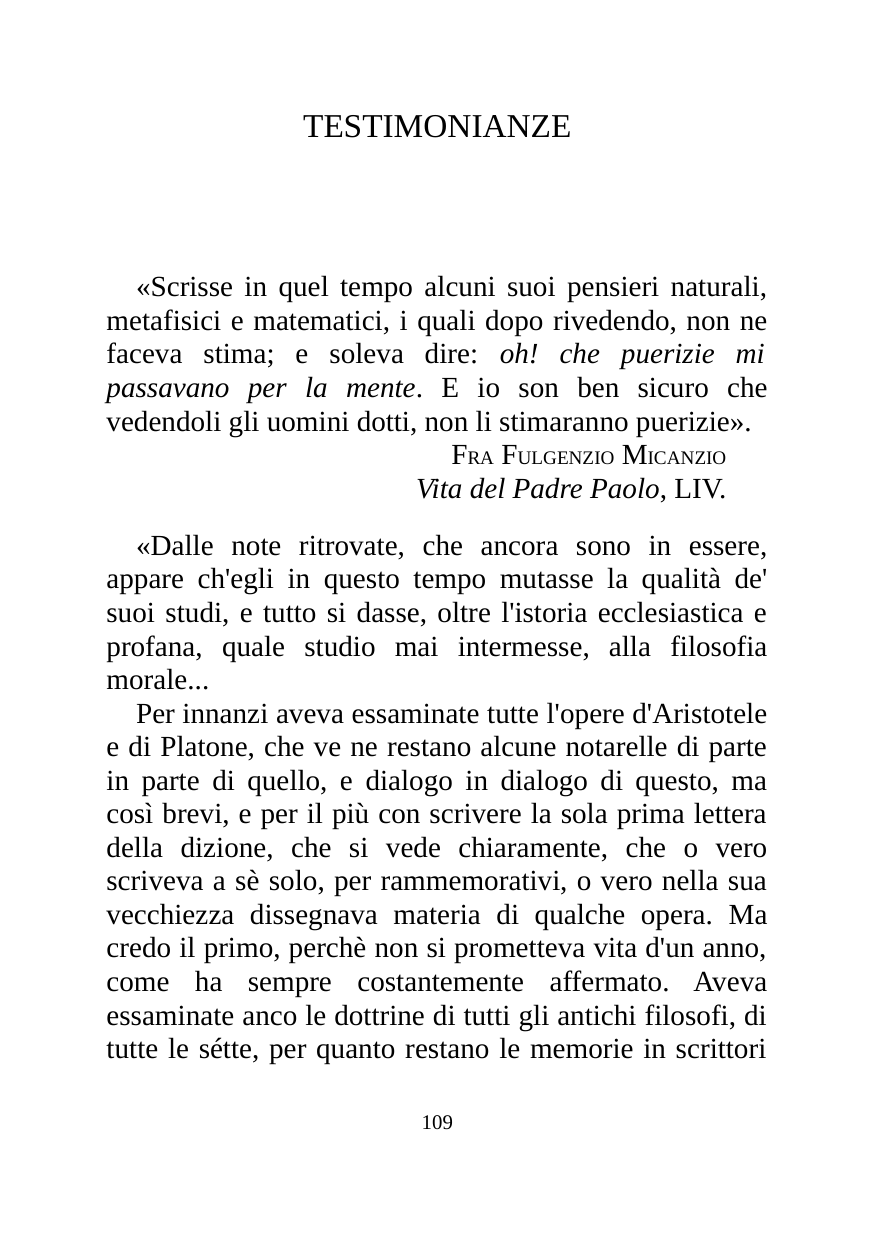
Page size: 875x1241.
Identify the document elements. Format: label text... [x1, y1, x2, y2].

text TESTIMONIANZE [106, 106, 768, 144]
text «Scrisse in quel tempo alcuni suoi pensieri naturali, metafisici e matematici, i quali dopo rivedendo, non ne faceva stima; e soleva dire: oh! che puerizie mi passavano per la mente. E io son ben sicuro che vedendoli gli uomini dotti, non li stimaranno puerizie». [106, 269, 768, 437]
text Per innanzi aveva essaminate tutte l'opere d'Aristotele e di Platone, che ve ne restano alcune notarelle di parte in parte di quello, e dialogo in dialogo di questo, ma così brevi, e per il più con scrivere la sola prima lettera della dizione, che si vede chiaramente, che o vero scriveva a sè solo, per rammemorativi, o vero nella sua vecchiezza dissegnava materia di qualche opera. Ma credo il primo, perchè non si prometteva vita d'un anno, come ha sempre costantemente affermato. Aveva essaminate anco le dottrine di tutti gli antichi filosofi, di tutte le sétte, per quanto restano le memorie in scrittori [106, 696, 768, 1065]
text Fra Fulgenzio Micanzio Vita del Padre Paolo, LIV. [106, 437, 726, 504]
text «Dalle note ritrovate, che ancora sono in essere, appare ch'egli in questo tempo mutasse la qualità de' suoi studi, e tutto si dasse, oltre l'istoria ecclesiastica e profana, quale studio mai intermesse, alla filosofia morale... [106, 528, 768, 696]
